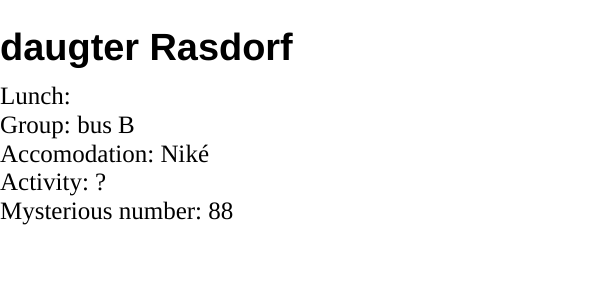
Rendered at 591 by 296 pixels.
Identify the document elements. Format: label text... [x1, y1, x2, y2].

text Accomodation: Niké [0, 139, 591, 167]
subtitle daugter Rasdorf [0, 25, 591, 69]
text Mysterious number: 88 [0, 196, 591, 225]
text Lunch: [0, 81, 591, 110]
text Activity: ? [0, 167, 591, 196]
text Group: bus B [0, 110, 591, 139]
